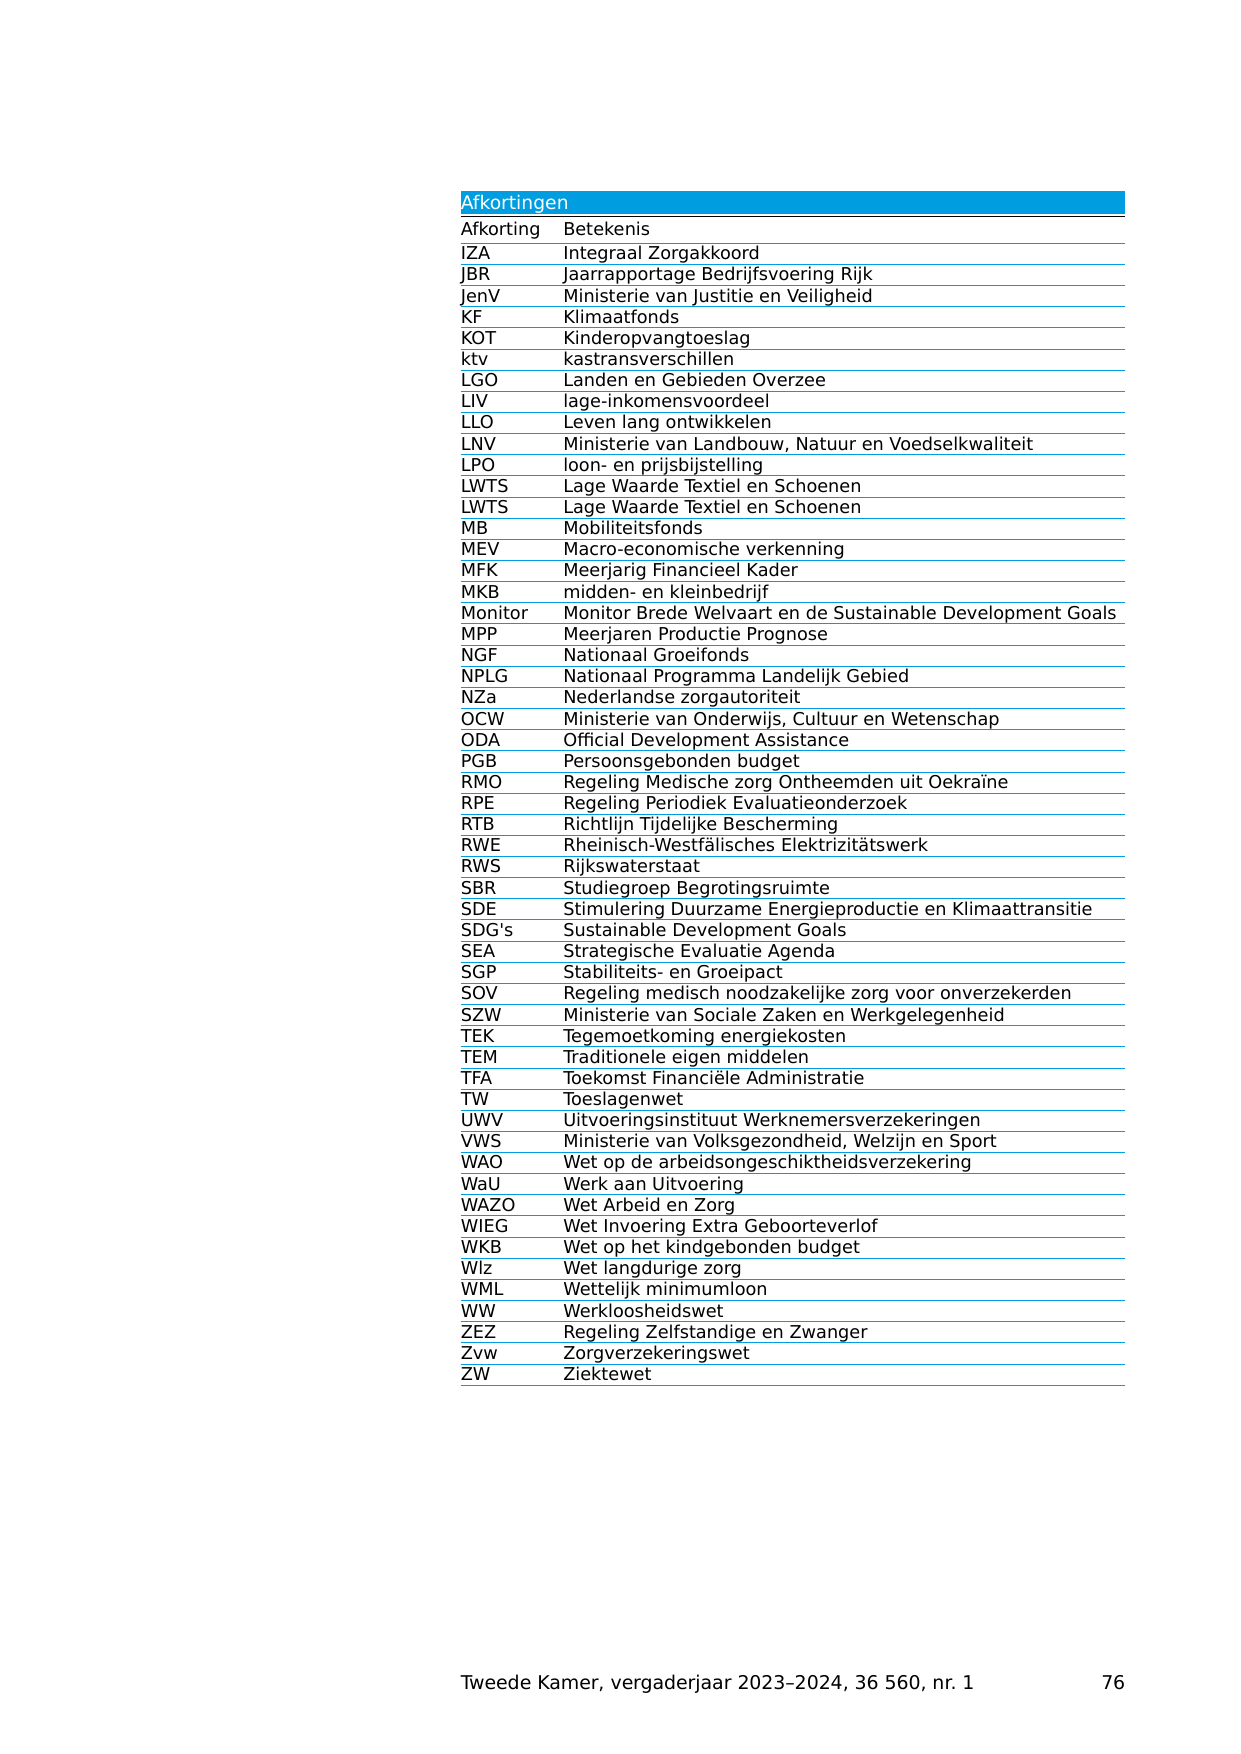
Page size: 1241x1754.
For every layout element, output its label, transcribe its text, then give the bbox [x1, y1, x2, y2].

table_cell VWS [461, 1132, 560, 1152]
table_cell RWE [461, 836, 560, 856]
table_cell ZW [461, 1365, 560, 1384]
table_cell TFA [461, 1069, 560, 1088]
table_cell Ministerie van Sociale Zaken en Werkgelegenheid [560, 1005, 1125, 1025]
table_cell KF [461, 307, 560, 327]
table_cell midden- en kleinbedrijf [560, 582, 1125, 602]
table_cell loon- en prijsbijstelling [560, 455, 1125, 475]
table_cell Wet langdurige zorg [560, 1259, 1125, 1279]
table_cell Meerjaren Productie Prognose [560, 624, 1125, 644]
table_cell Wet Arbeid en Zorg [560, 1195, 1125, 1215]
table_cell Wet op de arbeidsongeschiktheidsverzekering [560, 1153, 1125, 1173]
table_cell JenV [461, 286, 560, 306]
table_cell TEM [461, 1047, 560, 1067]
table_cell JBR [461, 265, 560, 285]
table_cell WIEG [461, 1216, 560, 1237]
table_cell lage-inkomensvoordeel [560, 392, 1125, 412]
table_cell Sustainable Development Goals [560, 920, 1125, 941]
table_cell Werkloosheidswet [560, 1301, 1125, 1321]
table_cell Ziektewet [560, 1365, 1125, 1384]
table_cell SGP [461, 963, 560, 983]
table_cell LWTS [461, 498, 560, 518]
table_cell WaU [461, 1174, 560, 1194]
table_cell Stabiliteits- en Groeipact [560, 963, 1125, 983]
table_cell Nationaal Groeifonds [560, 646, 1125, 666]
table_cell Toeslagenwet [560, 1090, 1125, 1110]
table_cell WKB [461, 1238, 560, 1258]
table_cell Regeling Zelfstandige en Zwanger [560, 1322, 1125, 1342]
table_cell Ministerie van Landbouw, Natuur en Voedselkwaliteit [560, 434, 1125, 454]
table_cell Ministerie van Onderwijs, Cultuur en Wetenschap [560, 709, 1125, 729]
table_cell Afkorting [461, 217, 560, 243]
table_cell Zorgverzekeringswet [560, 1343, 1125, 1363]
table_cell LLO [461, 413, 560, 433]
table_cell Rijkswaterstaat [560, 857, 1125, 877]
table_cell MPP [461, 624, 560, 644]
table_cell RWS [461, 857, 560, 877]
table_cell Uitvoeringsinstituut Werknemersverzekeringen [560, 1111, 1125, 1131]
table_cell ZEZ [461, 1322, 560, 1342]
table_cell UWV [461, 1111, 560, 1131]
table_cell OCW [461, 709, 560, 729]
table_cell Regeling medisch noodzakelijke zorg voor onverzekerden [560, 984, 1125, 1004]
table_cell SDG's [461, 920, 560, 941]
table_cell Werk aan Uitvoering [560, 1174, 1125, 1194]
table_cell Tegemoetkoming energiekosten [560, 1026, 1125, 1046]
table_cell RPE [461, 794, 560, 814]
table_cell LIV [461, 392, 560, 412]
table_cell Rheinisch-Westfälisches Elektrizitätswerk [560, 836, 1125, 856]
table_cell SZW [461, 1005, 560, 1025]
table_cell Meerjarig Financieel Kader [560, 561, 1125, 581]
table_cell Official Development Assistance [560, 730, 1125, 750]
table_cell Regeling Medische zorg Ontheemden uit Oekraïne [560, 773, 1125, 792]
table_cell Mobiliteitsfonds [560, 519, 1125, 539]
table_cell SEA [461, 942, 560, 962]
table_cell WW [461, 1301, 560, 1321]
table_cell Klimaatfonds [560, 307, 1125, 327]
table_cell MKB [461, 582, 560, 602]
table_cell Monitor [461, 603, 560, 623]
table_cell WML [461, 1280, 560, 1300]
table_cell NPLG [461, 667, 560, 687]
table_cell SOV [461, 984, 560, 1004]
table_cell Traditionele eigen middelen [560, 1047, 1125, 1067]
table_cell Nationaal Programma Landelijk Gebied [560, 667, 1125, 687]
table_cell Wet Invoering Extra Geboorteverlof [560, 1216, 1125, 1237]
table_cell Lage Waarde Textiel en Schoenen [560, 476, 1125, 496]
table_cell LPO [461, 455, 560, 475]
table_cell SDE [461, 899, 560, 919]
table_cell MFK [461, 561, 560, 581]
table_cell Leven lang ontwikkelen [560, 413, 1125, 433]
table_cell Regeling Periodiek Evaluatieonderzoek [560, 794, 1125, 814]
table_cell Nederlandse zorgautoriteit [560, 688, 1125, 708]
table_cell Monitor Brede Welvaart en de Sustainable Development Goals [560, 603, 1125, 623]
table_cell RTB [461, 815, 560, 835]
table_cell Wet op het kindgebonden budget [560, 1238, 1125, 1258]
table_cell Toekomst Financiële Administratie [560, 1069, 1125, 1088]
table_cell LWTS [461, 476, 560, 496]
table_cell TEK [461, 1026, 560, 1046]
table_cell WAO [461, 1153, 560, 1173]
table_cell Integraal Zorgakkoord [560, 244, 1125, 264]
table_cell Ministerie van Justitie en Veiligheid [560, 286, 1125, 306]
table_cell Wlz [461, 1259, 560, 1279]
table_cell ktv [461, 350, 560, 369]
table_cell Zvw [461, 1343, 560, 1363]
table_cell Wettelijk minimumloon [560, 1280, 1125, 1300]
table_cell NGF [461, 646, 560, 666]
table_cell Ministerie van Volksgezondheid, Welzijn en Sport [560, 1132, 1125, 1152]
table_cell MB [461, 519, 560, 539]
table_cell IZA [461, 244, 560, 264]
table_cell Landen en Gebieden Overzee [560, 371, 1125, 391]
table_cell RMO [461, 773, 560, 792]
table_cell Studiegroep Begrotingsruimte [560, 878, 1125, 898]
table_cell PGB [461, 751, 560, 771]
table_cell MEV [461, 540, 560, 560]
table_cell Macro-economische verkenning [560, 540, 1125, 560]
table_cell Stimulering Duurzame Energieproductie en Klimaattransitie [560, 899, 1125, 919]
table_cell WAZO [461, 1195, 560, 1215]
table_cell LGO [461, 371, 560, 391]
table_cell ODA [461, 730, 560, 750]
table_cell Betekenis [560, 217, 1125, 243]
table_cell NZa [461, 688, 560, 708]
table_cell SBR [461, 878, 560, 898]
table_cell kastransverschillen [560, 350, 1125, 369]
table_cell LNV [461, 434, 560, 454]
table_cell Persoonsgebonden budget [560, 751, 1125, 771]
table_cell Kinderopvangtoeslag [560, 328, 1125, 348]
table_cell TW [461, 1090, 560, 1110]
table_cell Lage Waarde Textiel en Schoenen [560, 498, 1125, 518]
table_cell Strategische Evaluatie Agenda [560, 942, 1125, 962]
table_cell Richtlijn Tijdelijke Bescherming [560, 815, 1125, 835]
table_cell Jaarrapportage Bedrijfsvoering Rijk [560, 265, 1125, 285]
table_cell KOT [461, 328, 560, 348]
